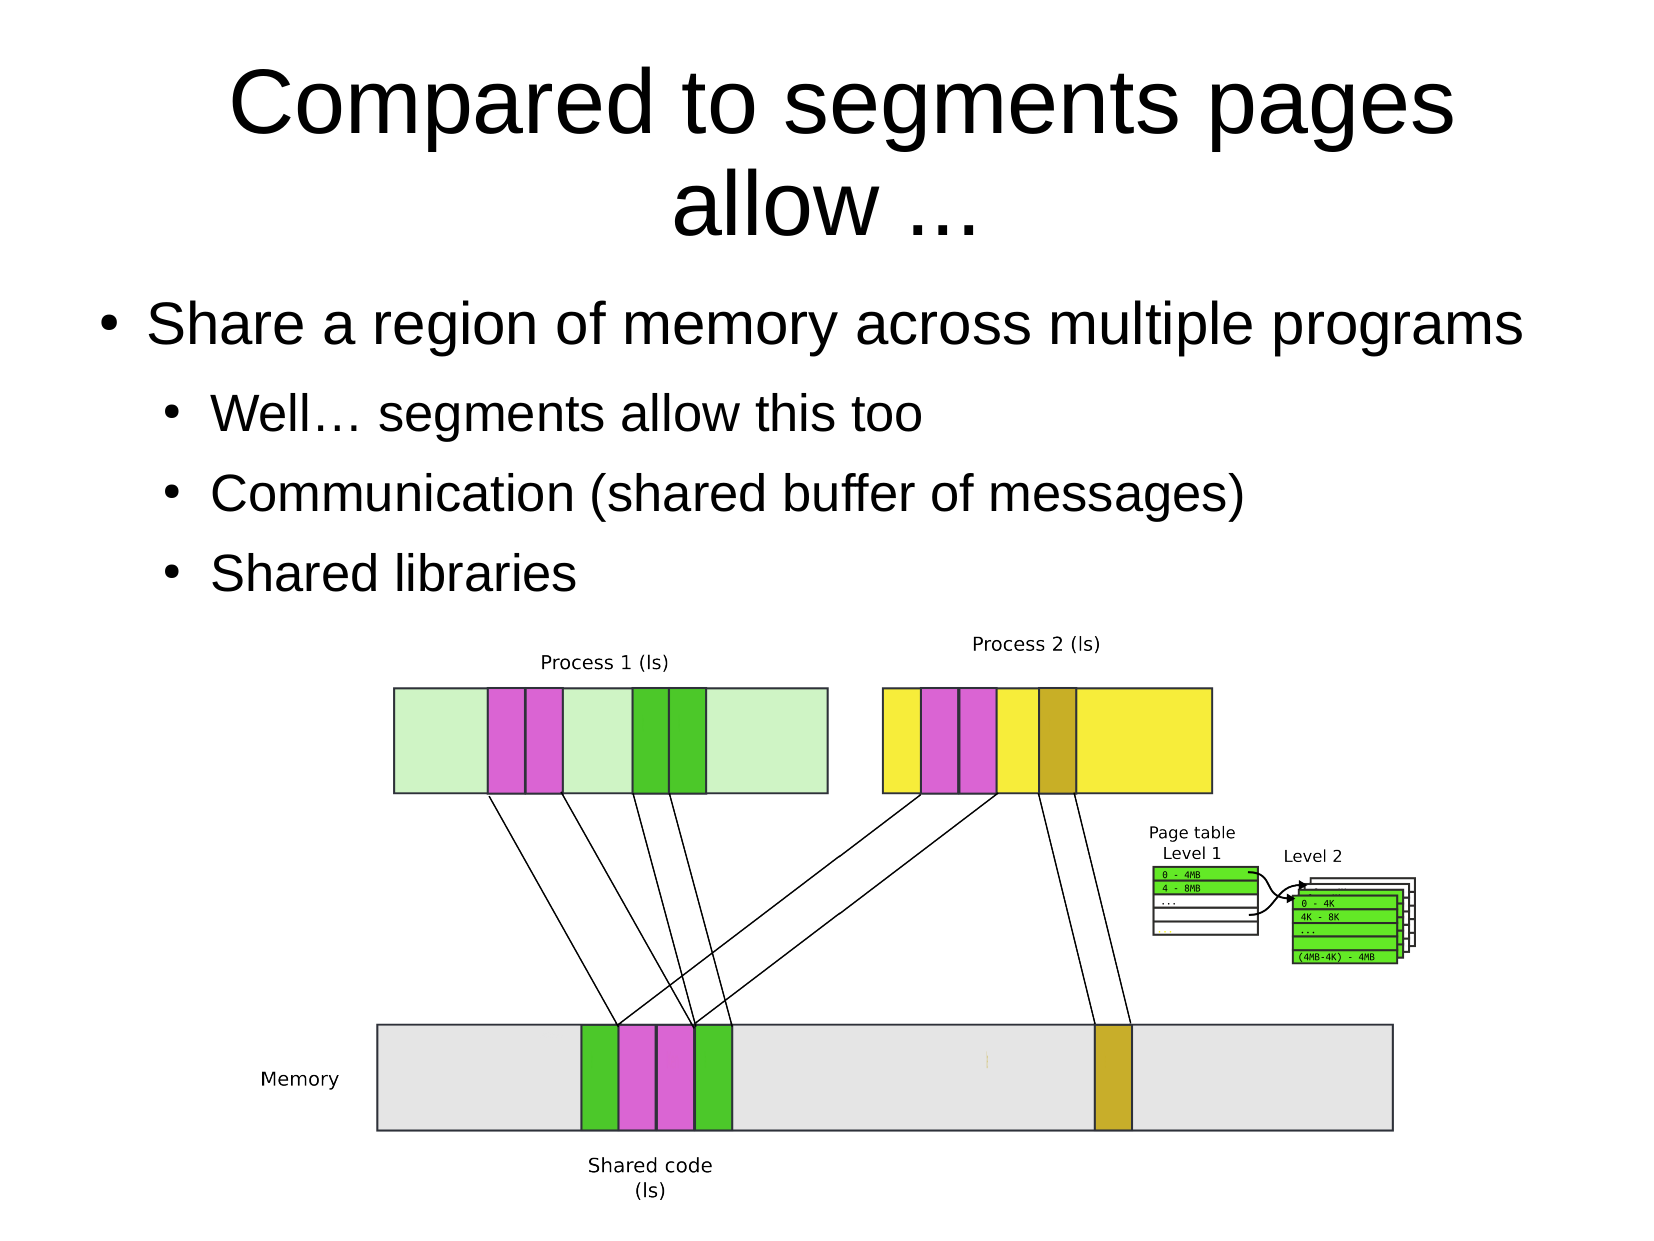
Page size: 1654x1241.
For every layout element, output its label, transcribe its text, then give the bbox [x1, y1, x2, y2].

picture [262, 636, 1416, 1201]
list Share a region of memory across multiple programs Well… segments allow this too Communication (shared buffer of messages) Shared libraries [82, 290, 1571, 638]
title Compared to segments pages allow ... [82, 49, 1571, 257]
